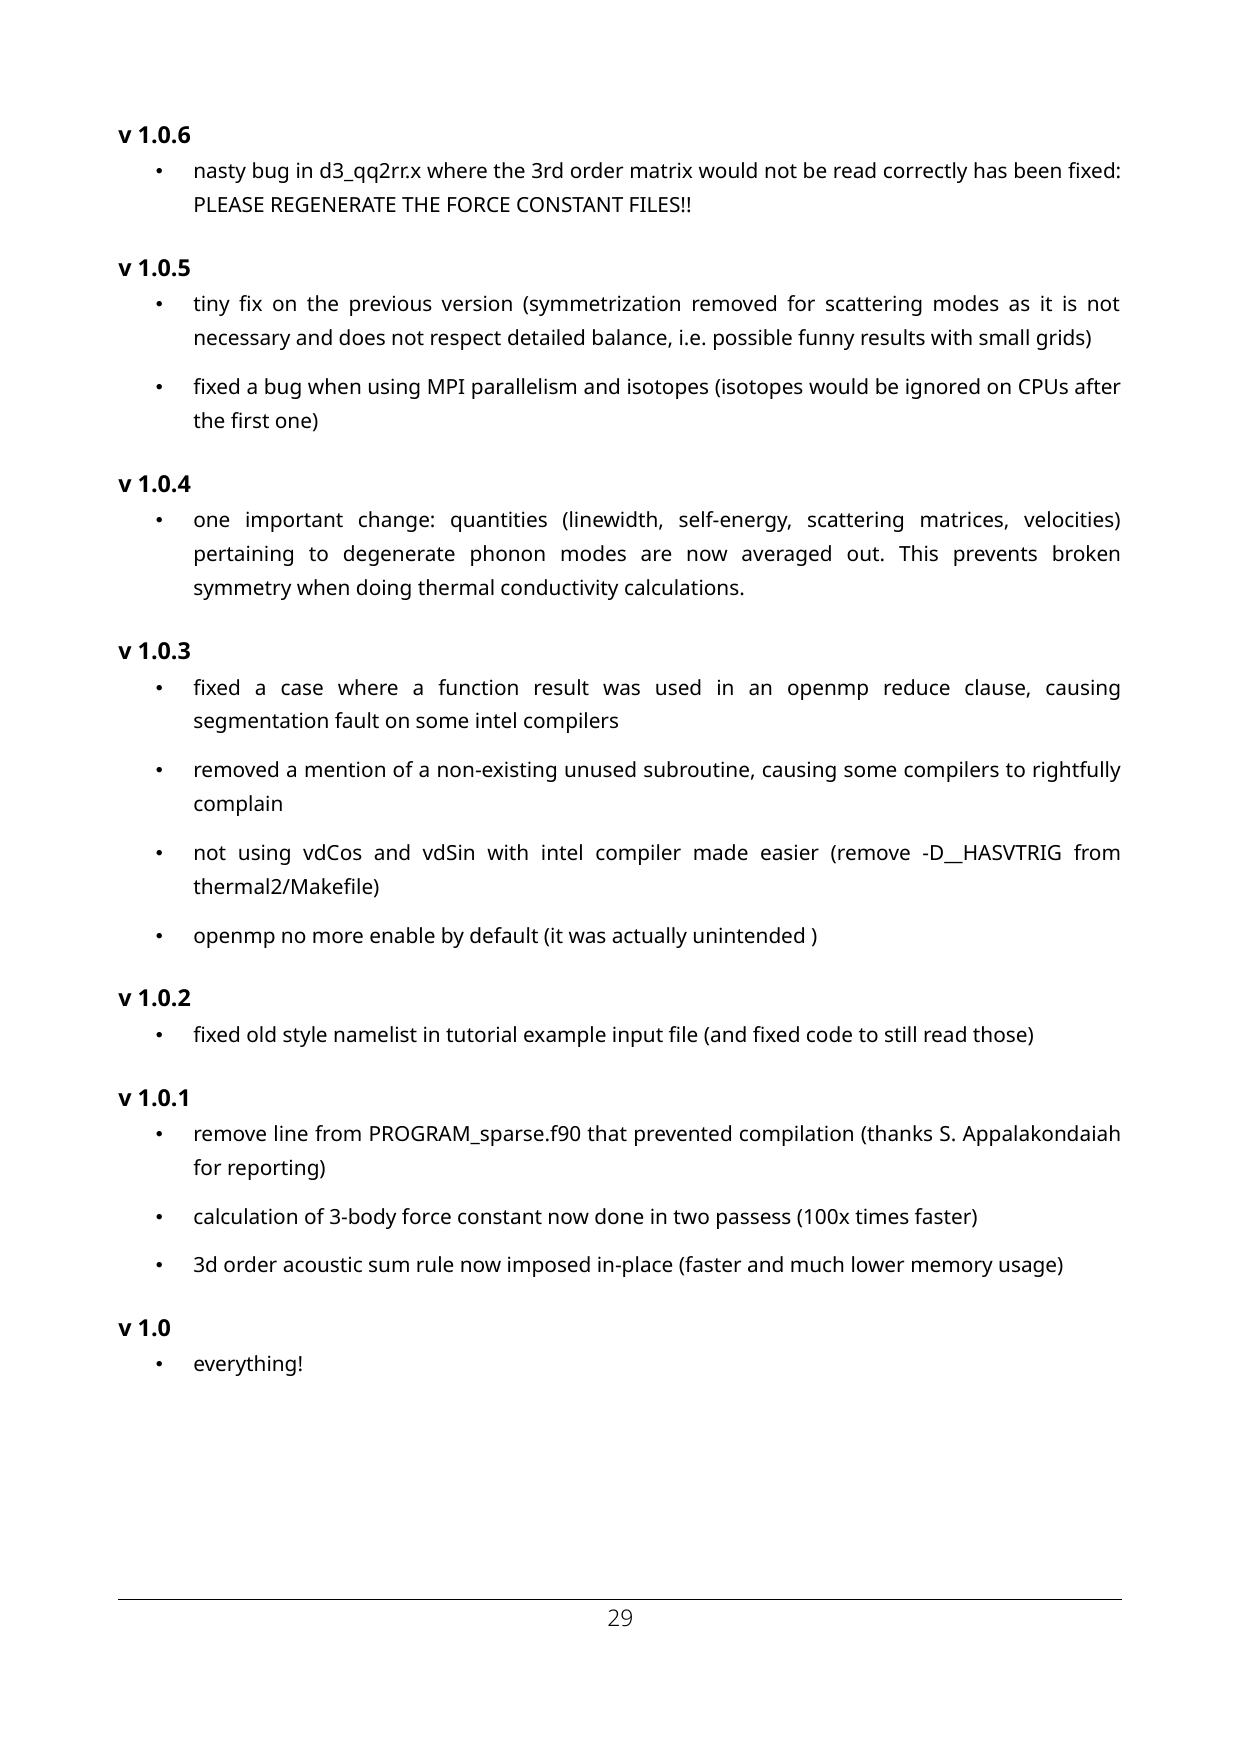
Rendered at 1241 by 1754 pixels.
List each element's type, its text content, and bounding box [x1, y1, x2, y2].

list removed a mention of a non-existing unused subroutine, causing some compilers to rightfully complain [156, 755, 1122, 818]
subtitle v 1.0 [118, 1312, 1122, 1343]
list fixed a bug when using MPI parallelism and isotopes (isotopes would be ignored on CPUs after the first one) [156, 372, 1122, 434]
subtitle v 1.0.2 [118, 982, 1122, 1014]
list one important change: quantities (linewidth, self-energy, scattering matrices, velocities) pertaining to degenerate phonon modes are now averaged out. This prevents broken symmetry when doing thermal conductivity calculations. [156, 505, 1122, 602]
list everything! [156, 1349, 1122, 1378]
list fixed old style namelist in tutorial example input file (and fixed code to still read those) [156, 1020, 1122, 1048]
list remove line from PROGRAM_sparse.f90 that prevented compilation (thanks S. Appalakondaiah for reporting) [156, 1119, 1122, 1182]
list 3d order acoustic sum rule now imposed in-place (faster and much lower memory usage) [156, 1250, 1122, 1279]
list fixed a case where a function result was used in an openmp reduce clause, causing segmentation fault on some intel compilers [156, 673, 1122, 735]
subtitle v 1.0.4 [118, 467, 1122, 499]
list nasty bug in d3_qq2rr.x where the 3rd order matrix would not be read correctly has been fixed: PLEASE REGENERATE THE FORCE CONSTANT FILES!! [156, 156, 1122, 219]
subtitle v 1.0.6 [118, 118, 1122, 150]
list tiny fix on the previous version (symmetrization removed for scattering modes as it is not necessary and does not respect detailed balance, i.e. possible funny results with small grids) [156, 289, 1122, 352]
list not using vdCos and vdSin with intel compiler made easier (remove -D__HASVTRIG from thermal2/Makefile) [156, 838, 1122, 901]
subtitle v 1.0.1 [118, 1081, 1122, 1113]
subtitle v 1.0.5 [118, 251, 1122, 283]
list calculation of 3-body force constant now done in two passess (100x times faster) [156, 1202, 1122, 1230]
subtitle v 1.0.3 [118, 634, 1122, 666]
list openmp no more enable by default (it was actually unintended ) [156, 921, 1122, 949]
